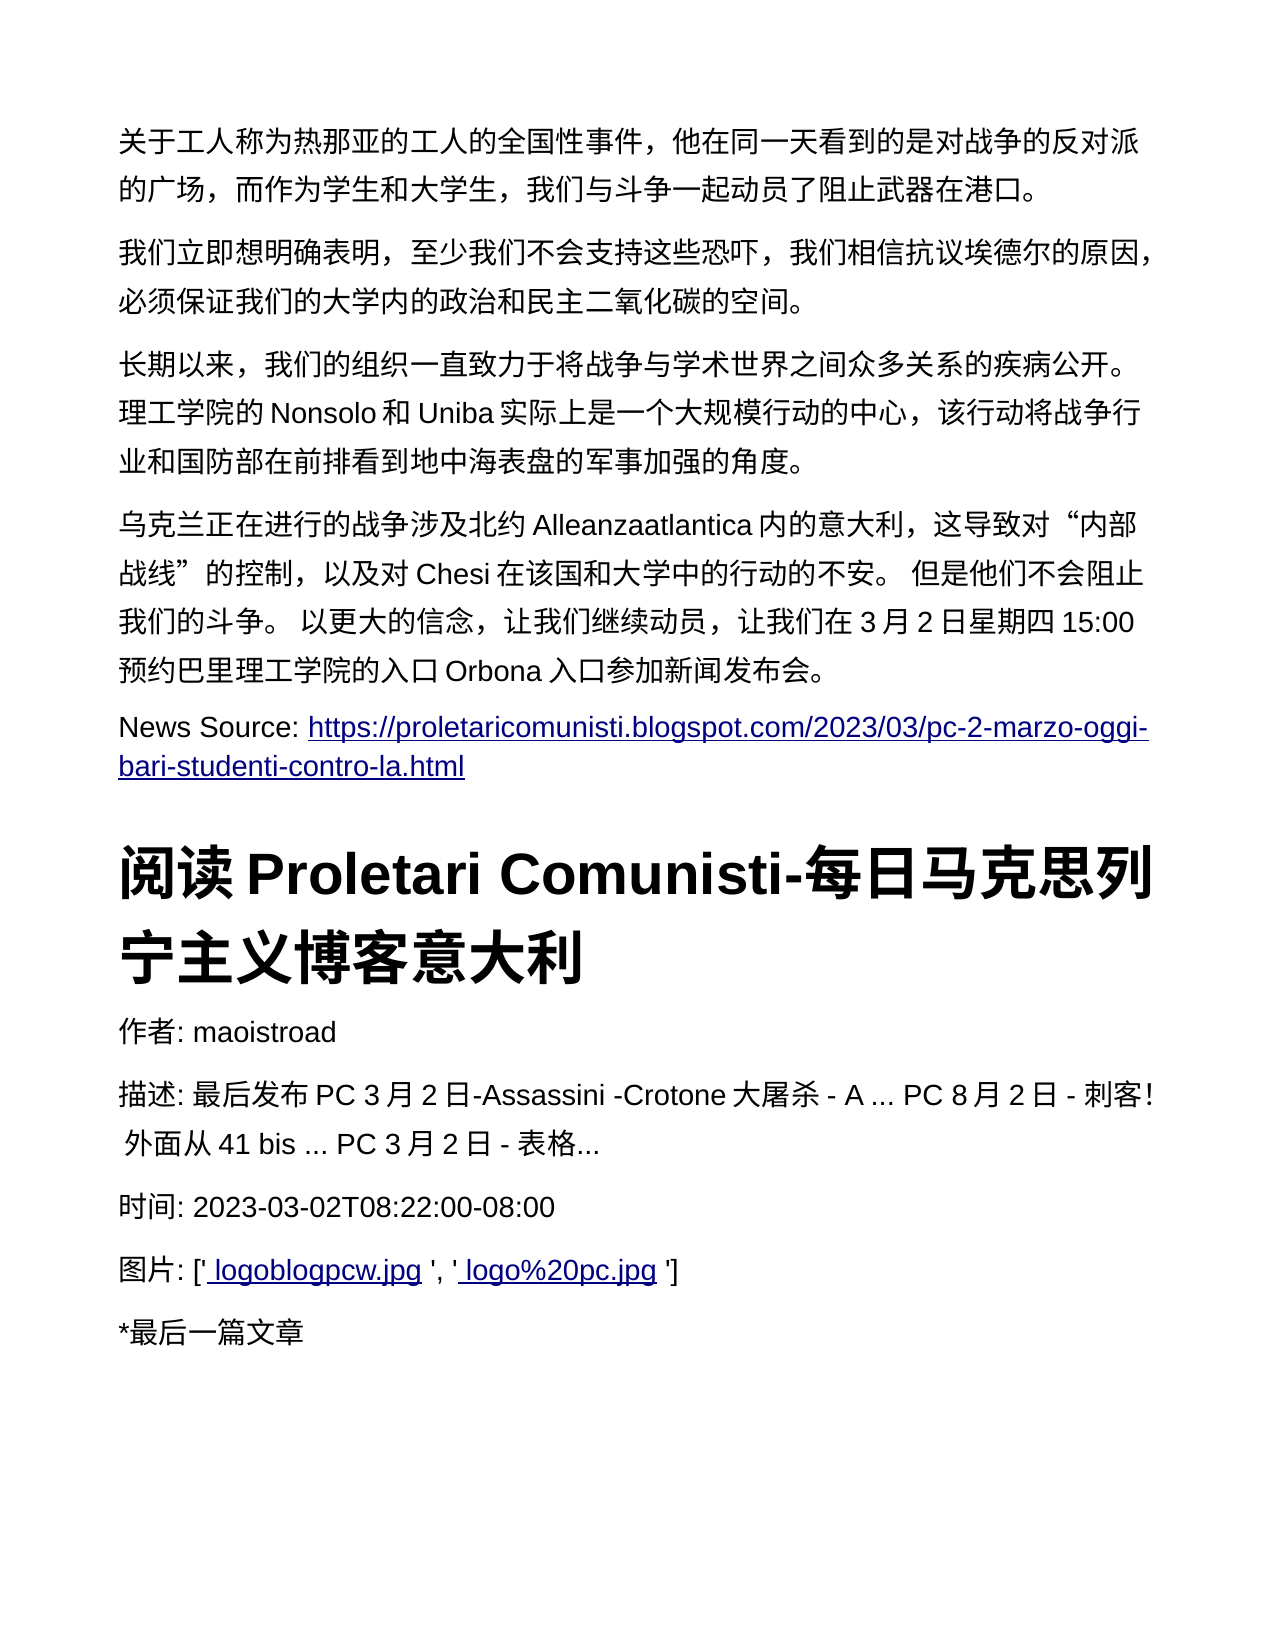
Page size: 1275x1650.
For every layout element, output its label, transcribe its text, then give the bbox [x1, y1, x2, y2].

text 时间: 2023-03-02T08:22:00-08:00 [118, 1183, 1157, 1226]
subtitle 阅读Proletari Comunisti-每日马克思列宁主义博客意大利 [118, 827, 1157, 996]
text News Source: https://proletaricomunisti.blogspot.com/2023/03/pc-2-marzo-oggi-bari-studenti-contro-la.html [118, 710, 1157, 782]
text 图片: [' logoblogpcw.jpg ', ' logo%20pc.jpg '] [118, 1246, 1157, 1289]
text 关于工人称为热那亚的工人的全国性事件，他在同一天看到的是对战争的反对派的广场，而作为学生和大学生，我们与斗争一起动员了阻止武器在港口。 [118, 118, 1157, 209]
text *最后一篇文章 [118, 1309, 1157, 1352]
text 作者: maoistroad [118, 1008, 1157, 1051]
text 我们立即想明确表明，至少我们不会支持这些恐吓，我们相信抗议埃德尔的原因，必须保证我们的大学内的政治和民主二氧化碳的空间。 [118, 230, 1157, 321]
text 长期以来，我们的组织一直致力于将战争与学术世界之间众多关系的疾病公开。 理工学院的Nonsolo和Uniba实际上是一个大规模行动的中心，该行动将战争行业和国防部在前排看到地中海表盘的军事加强的角度。 [118, 341, 1157, 481]
text 乌克兰正在进行的战争涉及北约Alleanzaatlantica内的意大利，这导致对“内部战线”的控制，以及对Chesi在该国和大学中的行动的不安。 但是他们不会阻止我们的斗争。 以更大的信念，让我们继续动员，让我们在3月2日星期四15:00预约巴里理工学院的入口Orbona入口参加新闻发布会。 [118, 502, 1157, 689]
text 描述: 最后发布PC 3月2日-Assassini -Crotone大屠杀 - A ... PC 8月2日 - 刺客！ 外面从41 bis ... PC 3月2日 - 表格... [118, 1072, 1157, 1162]
